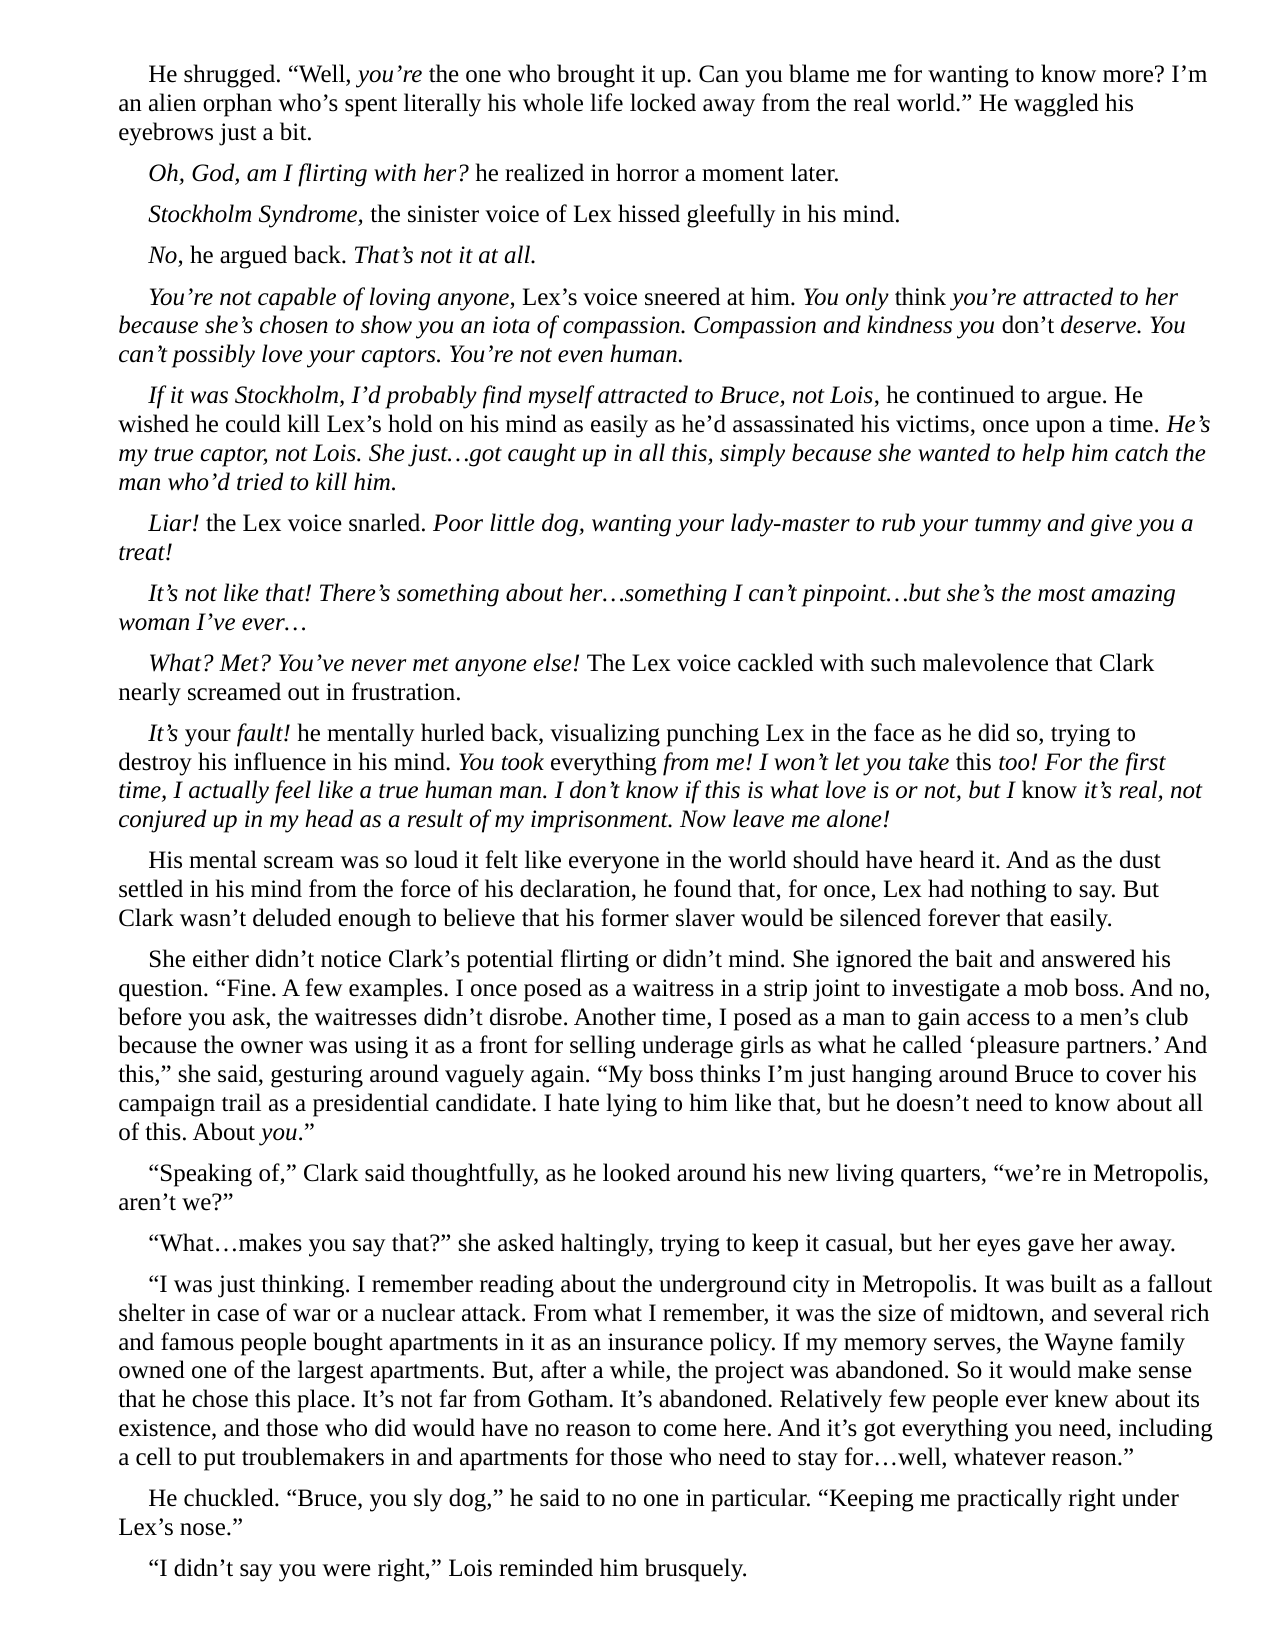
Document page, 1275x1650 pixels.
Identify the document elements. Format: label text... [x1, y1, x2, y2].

text “I didn’t say you were right,” Lois reminded him brusquely. [118, 1553, 1216, 1582]
text “Speaking of,” Clark said thoughtfully, as he looked around his new living quarters, “we’re in Metropolis, aren’t we?” [118, 1158, 1216, 1215]
text “What…makes you say that?” she asked haltingly, trying to keep it casual, but her eyes gave her away. [118, 1228, 1216, 1257]
text You’re not capable of loving anyone, Lex’s voice sneered at him. You only think you’re attracted to her because she’s chosen to show you an iota of compassion. Compassion and kindness you don’t deserve. You can’t possibly love your captors. You’re not even human. [118, 282, 1216, 368]
text It’s not like that! There’s something about her…something I can’t pinpoint…but she’s the most amazing woman I’ve ever… [118, 578, 1216, 635]
text If it was Stockholm, I’d probably find myself attracted to Bruce, not Lois, he continued to argue. He wished he could kill Lex’s hold on his mind as easily as he’d assassinated his victims, once upon a time. He’s my true captor, not Lois. She just…got caught up in all this, simply because she wanted to help him catch the man who’d tried to kill him. [118, 380, 1216, 495]
text Oh, God, am I flirting with her? he realized in horror a moment later. [118, 158, 1216, 187]
text No, he argued back. That’s not it at all. [118, 240, 1216, 269]
text He chuckled. “Bruce, you sly dog,” he said to no one in particular. “Keeping me practically right under Lex’s nose.” [118, 1483, 1216, 1540]
text His mental scream was so loud it felt like everyone in the world should have heard it. And as the dust settled in his mind from the force of his declaration, he found that, for once, Lex had nothing to say. But Clark wasn’t deluded enough to believe that his former slaver would be silenced forever that easily. [118, 845, 1216, 932]
text What? Met? You’ve never met anyone else! The Lex voice cackled with such malevolence that Clark nearly screamed out in frustration. [118, 648, 1216, 705]
text It’s your fault! he mentally hurled back, visualizing punching Lex in the face as he did so, trying to destroy his influence in his mind. You took everything from me! I won’t let you take this too! For the first time, I actually feel like a true human man. I don’t know if this is what love is or not, but I know it’s real, not conjured up in my head as a result of my imprisonment. Now leave me alone! [118, 718, 1216, 833]
text Liar! the Lex voice snarled. Poor little dog, wanting your lady-master to rub your tummy and give you a treat! [118, 508, 1216, 565]
text She either didn’t notice Clark’s potential flirting or didn’t mind. She ignored the bait and answered his question. “Fine. A few examples. I once posed as a waitress in a strip joint to investigate a mob boss. And no, before you ask, the waitresses didn’t disrobe. Another time, I posed as a man to gain access to a men’s club because the owner was using it as a front for selling underage girls as what he called ‘pleasure partners.’ And this,” she said, gesturing around vaguely again. “My boss thinks I’m just hanging around Bruce to cover his campaign trail as a presidential candidate. I hate lying to him like that, but he doesn’t need to know about all of this. About you.” [118, 944, 1216, 1145]
text He shrugged. “Well, you’re the one who brought it up. Can you blame me for wanting to know more? I’m an alien orphan who’s spent literally his whole life locked away from the real world.” He waggled his eyebrows just a bit. [118, 59, 1216, 145]
text Stockholm Syndrome, the sinister voice of Lex hissed gleefully in his mind. [118, 199, 1216, 228]
text “I was just thinking. I remember reading about the underground city in Metropolis. It was built as a fallout shelter in case of war or a nuclear attack. From what I remember, it was the size of midtown, and several rich and famous people bought apartments in it as an insurance policy. If my memory serves, the Wayne family owned one of the largest apartments. But, after a while, the project was abandoned. So it would make sense that he chose this place. It’s not far from Gotham. It’s abandoned. Relatively few people ever knew about its existence, and those who did would have no reason to come here. And it’s got everything you need, including a cell to put troublemakers in and apartments for those who need to stay for…well, whatever reason.” [118, 1269, 1216, 1470]
